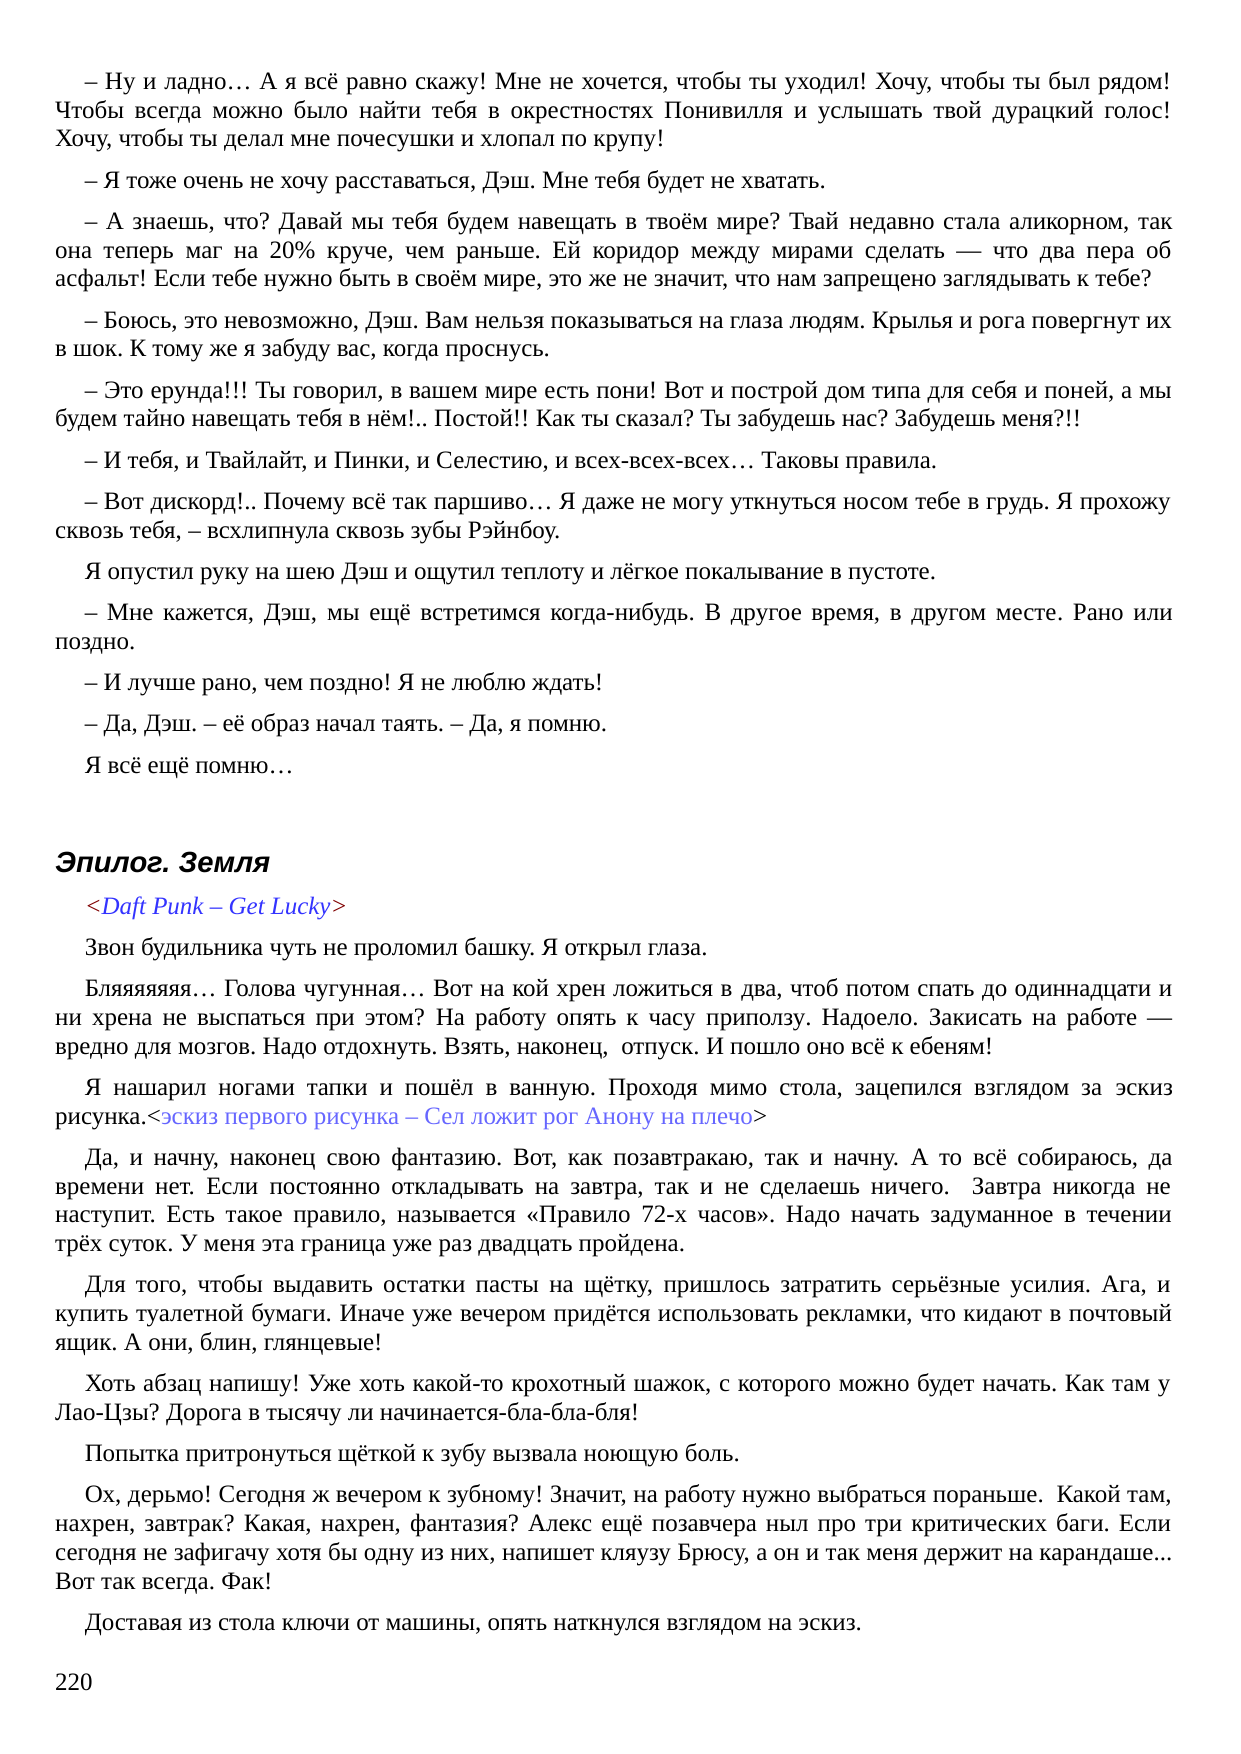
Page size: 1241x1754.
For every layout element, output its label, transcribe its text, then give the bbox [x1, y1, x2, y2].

text Попытка притронуться щёткой к зубу вызвала ноющую боль. [55, 1438, 1173, 1467]
text – Это ерунда!!! Ты говорил, в вашем мире есть пони! Вот и построй дом типа для себя и поней, а мы будем тайно навещать тебя в нём!.. Постой!! Как ты сказал? Ты забудешь нас? Забудешь меня?!! [55, 375, 1173, 432]
text – Боюсь, это невозможно, Дэш. Вам нельзя показываться на глаза людям. Крылья и рога повергнут их в шок. К тому же я забуду вас, когда проснусь. [55, 305, 1173, 362]
text – И тебя, и Твайлайт, и Пинки, и Селестию, и всех-всех-всех… Таковы правила. [55, 445, 1173, 473]
text – А знаешь, что? Давай мы тебя будем навещать в твоём мире? Твай недавно стала аликорном, так она теперь маг на 20% круче, чем раньше. Ей коридор между мирами сделать — что два пера об асфальт! Если тебе нужно быть в своём мире, это же не значит, что нам запрещено заглядывать к тебе? [55, 206, 1173, 292]
text – Ну и ладно… А я всё равно скажу! Мне не хочется, чтобы ты уходил! Хочу, чтобы ты был рядом! Чтобы всегда можно было найти тебя в окрестностях Понивилля и услышать твой дурацкий голос! Хочу, чтобы ты делал мне почесушки и хлопал по крупу! [55, 66, 1173, 152]
text Бляяяяяяя… Голова чугунная… Вот на кой хрен ложиться в два, чтоб потом спать до одиннадцати и ни хрена не выспаться при этом? На работу опять к часу приползу. Надоело. Закисать на работе — вредно для мозгов. Надо отдохнуть. Взять, наконец, отпуск. И пошло оно всё к ебеням! [55, 973, 1173, 1059]
text Для того, чтобы выдавить остатки пасты на щётку, пришлось затратить серьёзные усилия. Ага, и купить туалетной бумаги. Иначе уже вечером придётся использовать рекламки, что кидают в почтовый ящик. А они, блин, глянцевые! [55, 1269, 1173, 1356]
text Ох, дерьмо! Сегодня ж вечером к зубному! Значит, на работу нужно выбраться пораньше. Какой там, нахрен, завтрак? Какая, нахрен, фантазия? Алекс ещё позавчера ныл про три критических баги. Если сегодня не зафигачу хотя бы одну из них, напишет кляузу Брюсу, а он и так меня держит на карандаше... Вот так всегда. Фак! [55, 1479, 1173, 1594]
text – Да, Дэш. – её образ начал таять. – Да, я помню. [55, 708, 1173, 737]
text – Мне кажется, Дэш, мы ещё встретимся когда-нибудь. В другое время, в другом месте. Рано или поздно. [55, 597, 1173, 655]
text <Daft Punk – Get Lucky> [55, 891, 1173, 919]
text – Я тоже очень не хочу расставаться, Дэш. Мне тебя будет не хватать. [55, 165, 1173, 193]
text Я нашарил ногами тапки и пошёл в ванную. Проходя мимо стола, зацепился взглядом за эскиз рисунка.<эскиз первого рисунка – Сел ложит рог Анону на плечо> [55, 1072, 1173, 1129]
text Хоть абзац напишу! Уже хоть какой-то крохотный шажок, с которого можно будет начать. Как там у Лао-Цзы? Дорога в тысячу ли начинается-бла-бла-бля! [55, 1368, 1173, 1426]
text Я всё ещё помню… [55, 750, 1173, 778]
text Да, и начну, наконец свою фантазию. Вот, как позавтракаю, так и начну. А то всё собираюсь, да времени нет. Если постоянно откладывать на завтра, так и не сделаешь ничего. Завтра никогда не наступит. Есть такое правило, называется «Правило 72-х часов». Надо начать задуманное в течении трёх суток. У меня эта граница уже раз двадцать пройдена. [55, 1142, 1173, 1257]
text – Вот дискорд!.. Почему всё так паршиво… Я даже не могу уткнуться носом тебе в грудь. Я прохожу сквозь тебя, – всхлипнула сквозь зубы Рэйнбоу. [55, 486, 1173, 543]
text – И лучше рано, чем поздно! Я не люблю ждать! [55, 667, 1173, 696]
subtitle Эпилог. Земля [55, 845, 1173, 878]
text Доставая из стола ключи от машины, опять наткнулся взглядом на эскиз. [55, 1607, 1173, 1636]
text Звон будильника чуть не проломил башку. Я открыл глаза. [55, 932, 1173, 961]
text Я опустил руку на шею Дэш и ощутил теплоту и лёгкое покалывание в пустоте. [55, 556, 1173, 585]
